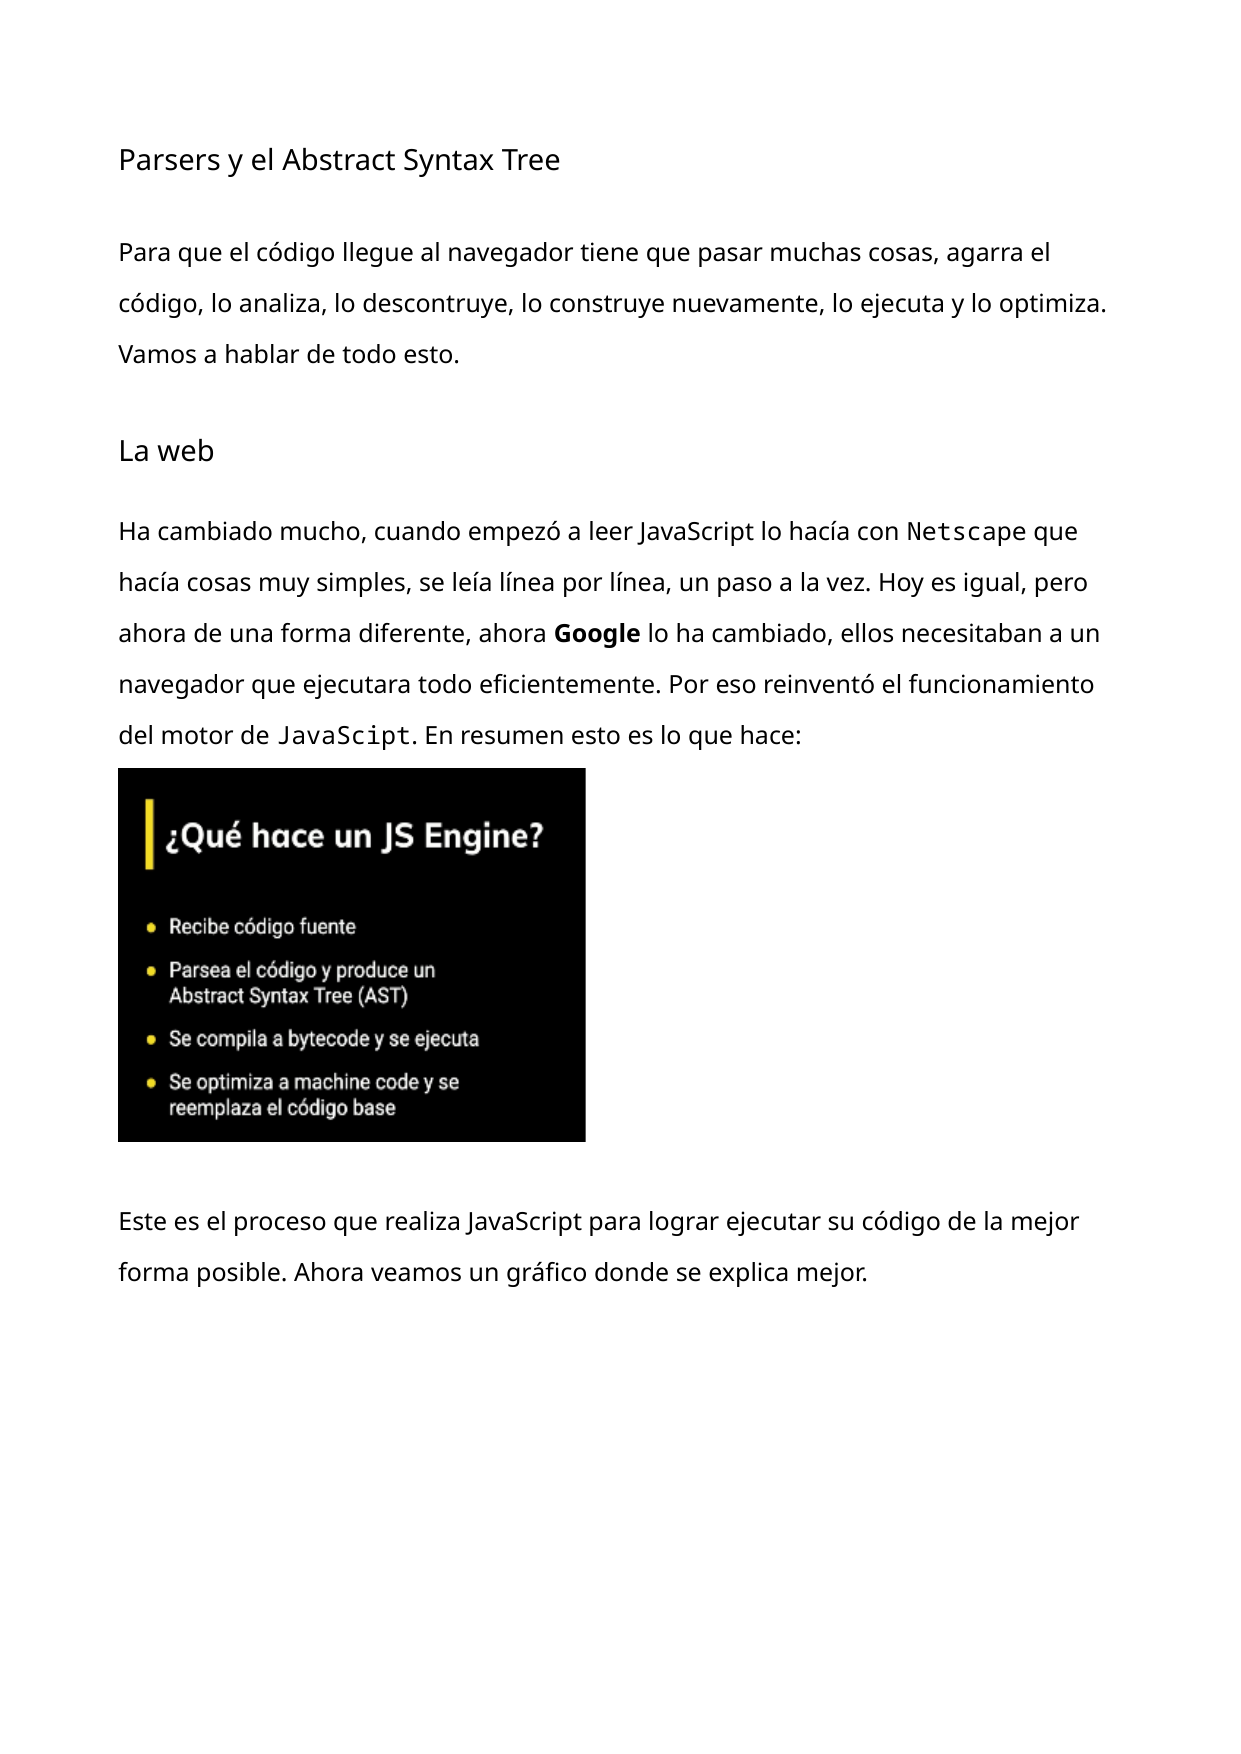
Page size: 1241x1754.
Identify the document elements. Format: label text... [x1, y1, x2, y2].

subtitle Parsers y el Abstract Syntax Tree [118, 139, 1122, 179]
text Para que el código llegue al navegador tiene que pasar muchas cosas, agarra el código, lo analiza, lo descontruye, lo construye nuevamente, lo ejecuta y lo optimiza. Vamos a hablar de todo esto. [118, 234, 1122, 370]
text ‌ [118, 387, 1122, 416]
subtitle La web [118, 431, 1122, 470]
picture [118, 768, 586, 1142]
text Ha cambiado mucho, cuando empezó a leer JavaScript lo hacía con Netscape que hacía cosas muy simples, se leía línea por línea, un paso a la vez. Hoy es igual, pero ahora de una forma diferente, ahora Google lo ha cambiado, ellos necesitaban a un navegador que ejecutara todo eficientemente. Por eso reinventó el funcionamiento del motor de JavaScipt. En resumen esto es lo que hace: [118, 513, 1122, 752]
text ‌ [118, 1161, 1122, 1189]
text Este es el proceso que realiza JavaScript para lograr ejecutar su código de la mejor forma posible. Ahora veamos un gráfico donde se explica mejor. [118, 1204, 1122, 1289]
text ‌ [118, 470, 1122, 499]
text ‌ [118, 191, 1122, 220]
